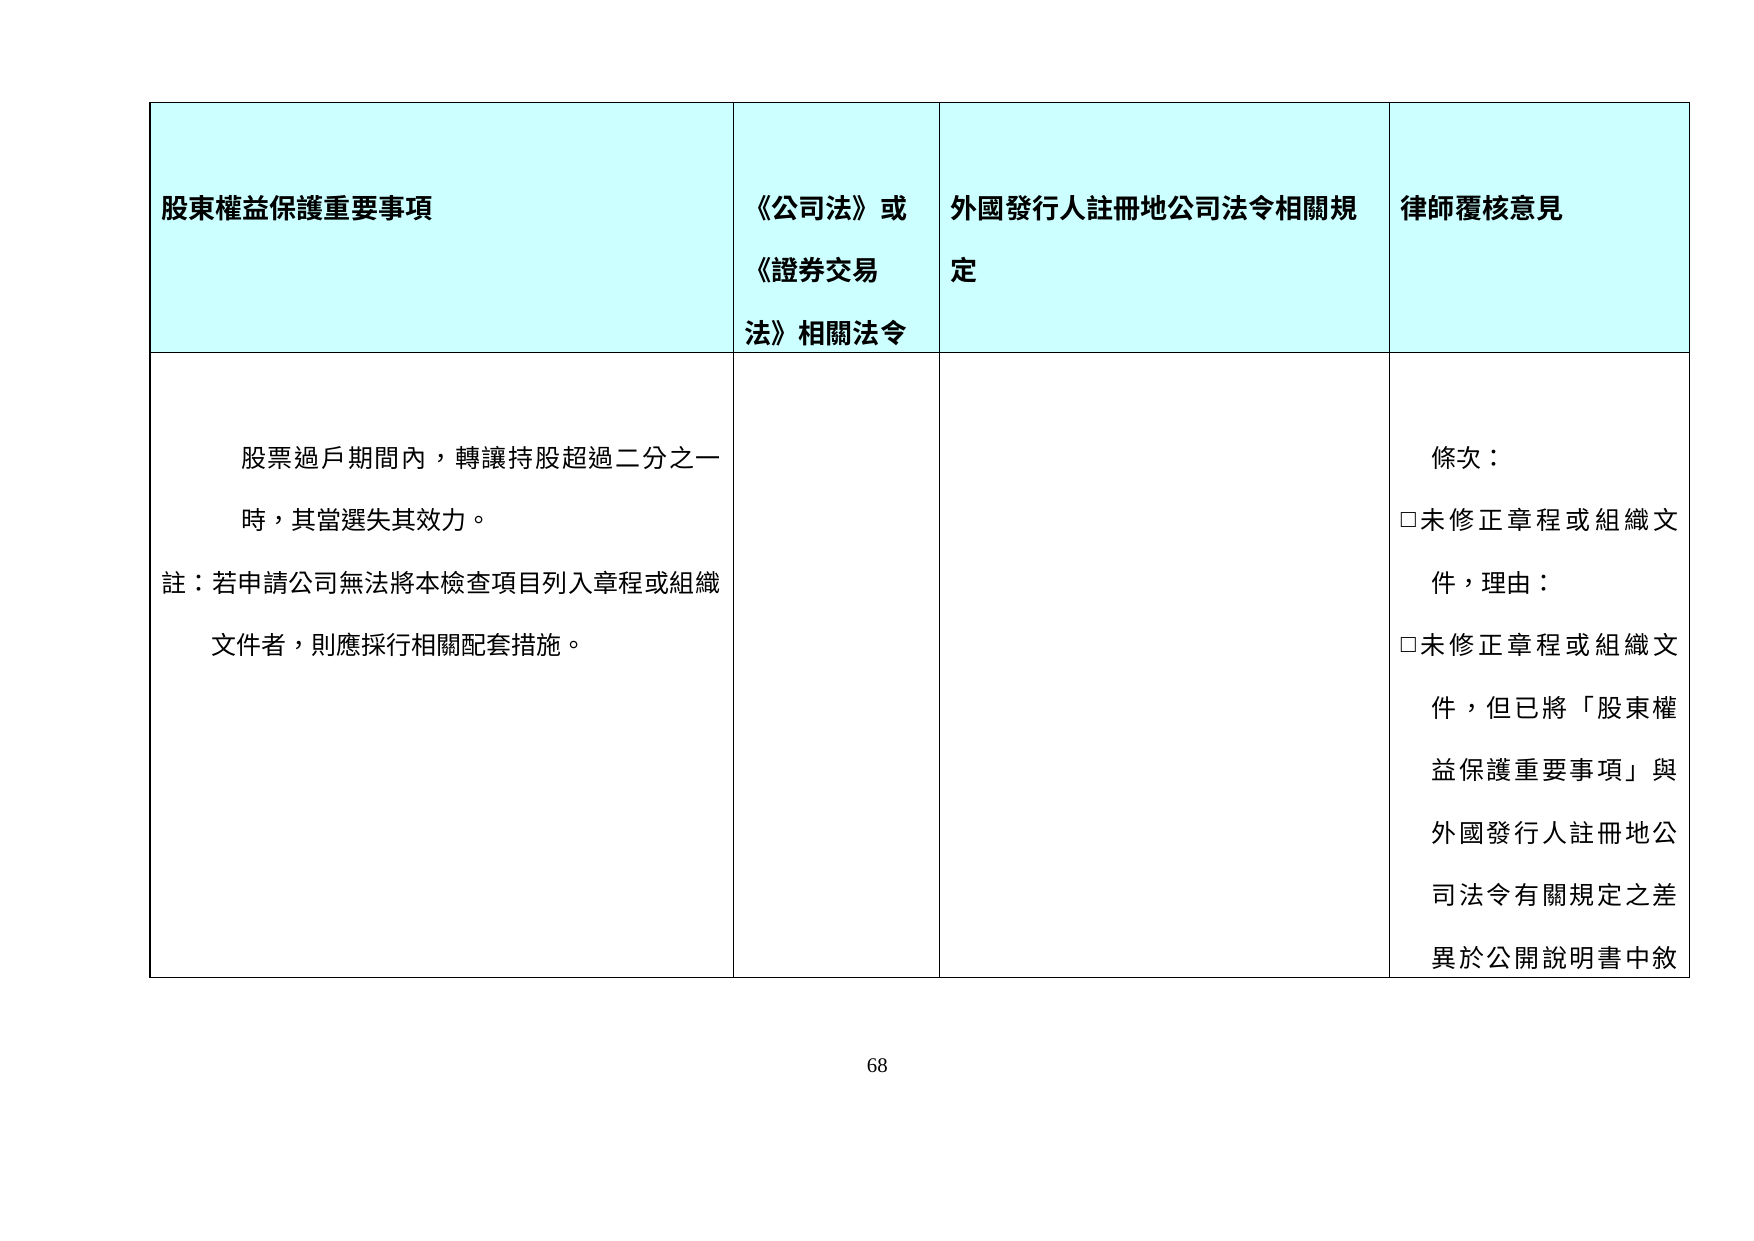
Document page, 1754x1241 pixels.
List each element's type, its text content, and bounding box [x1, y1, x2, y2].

table_cell [734, 353, 939, 977]
table_cell 條次： □未修正章程或組織文件，理由： □未修正章程或組織文件，但已將「股東權益保護重要事項」與外國發行人註冊地公司法令有關規定之差異於公開說明書中敘 [1390, 353, 1689, 977]
table_cell 股票過戶期間內，轉讓持股超過二分之一時，其當選失其效力。 註：若申請公司無法將本檢查項目列入章程或組織文件者，則應採行相關配套措施。 [151, 353, 733, 977]
table_header 外國發行人註冊地公司法令相關規定 [940, 103, 1389, 352]
table_header 《公司法》或《證券交易法》相關法令 [734, 103, 939, 352]
table_header 股東權益保護重要事項 [151, 103, 733, 352]
table_cell [940, 353, 1389, 977]
table_header 律師覆核意見 [1390, 103, 1689, 352]
